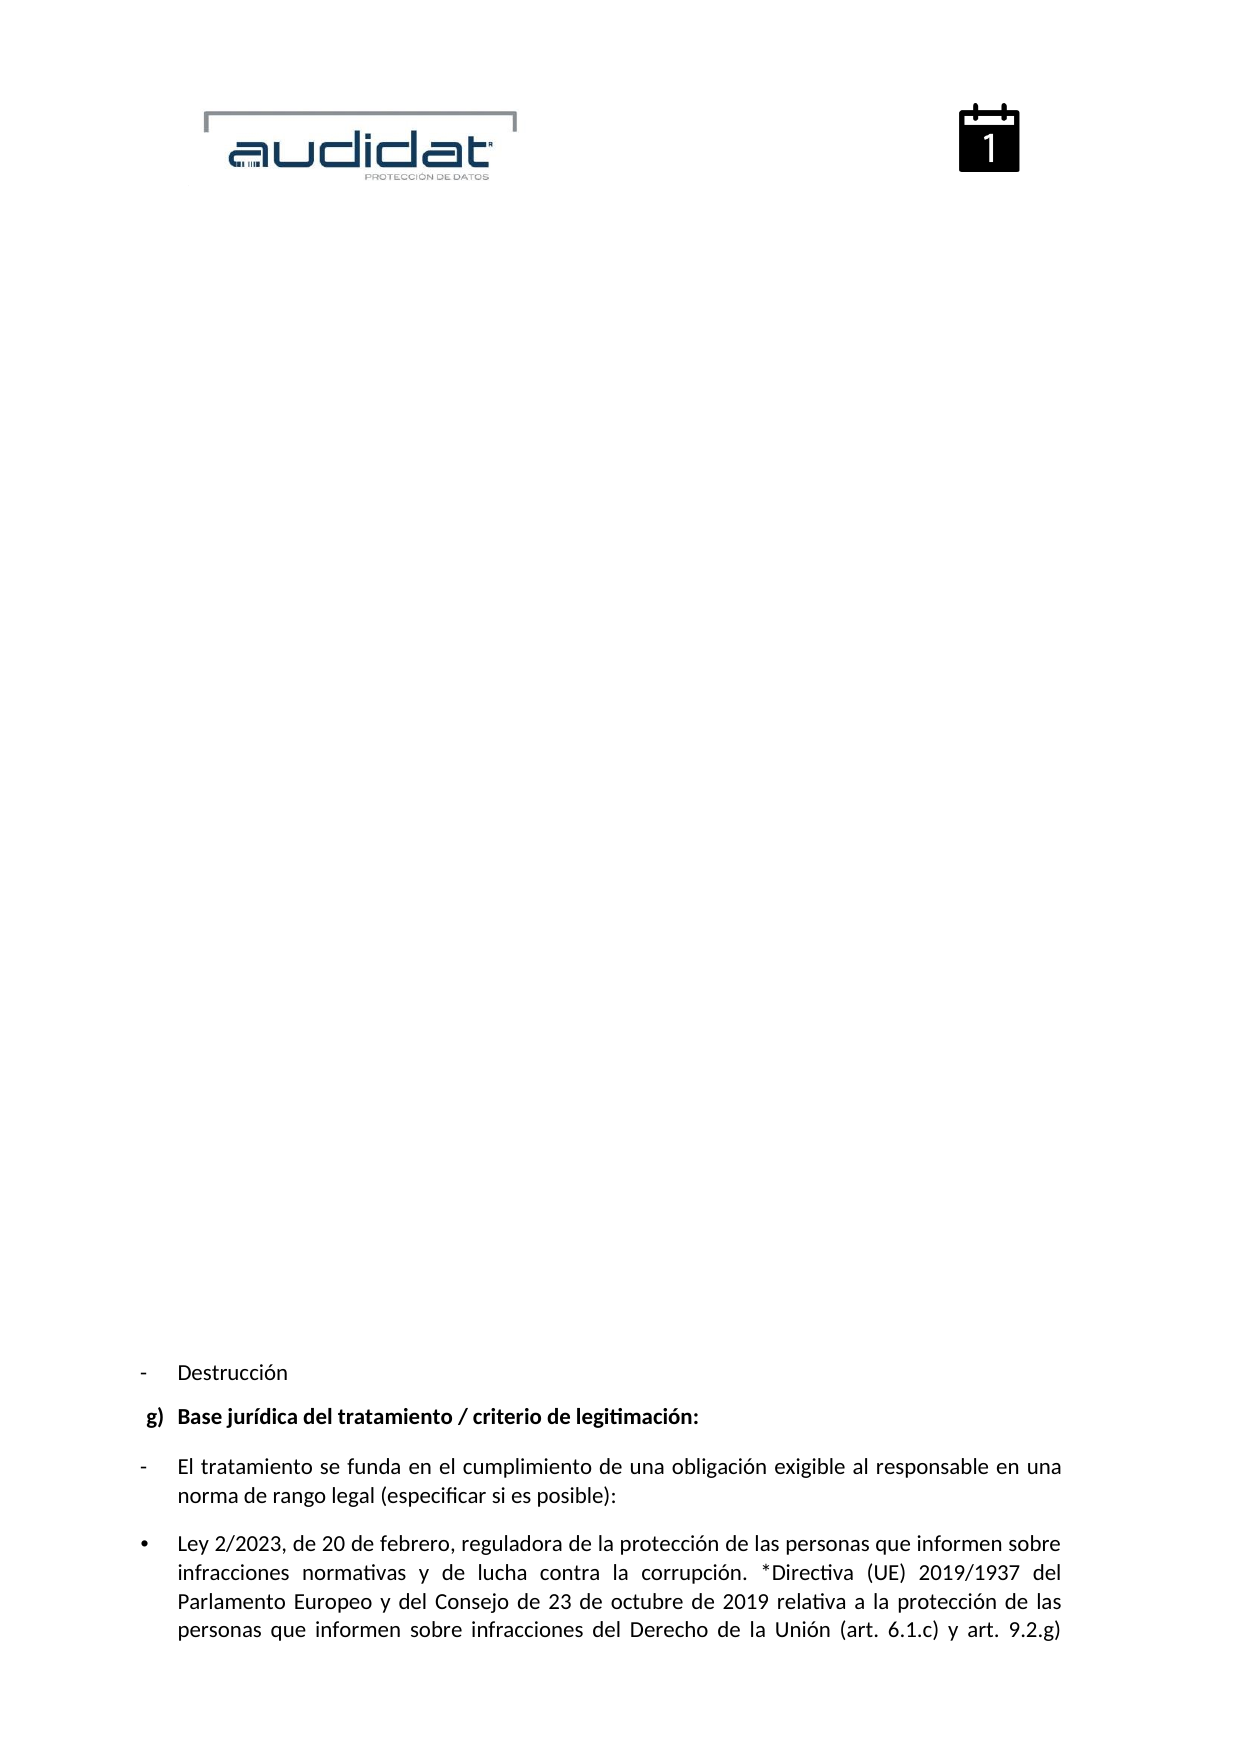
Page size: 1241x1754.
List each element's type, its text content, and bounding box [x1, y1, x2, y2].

list Ley 2/2023, de 20 de febrero, reguladora de la protección de las personas que informen sobre infracciones normativas y de lucha contra la corrupción. *Directiva (UE) 2019/1937 del Parlamento Europeo y del Consejo de 23 de octubre de 2019 relativa a la protección de las personas que informen sobre infracciones del Derecho de la Unión (art. 6.1.c) y art. 9.2.g) [140, 1529, 1064, 1644]
list Base jurídica del tratamiento / criterio de legitimación: [146, 1402, 1064, 1430]
list El tratamiento se funda en el cumplimiento de una obligación exigible al responsable en una norma de rango legal (especificar si es posible): [140, 1452, 1064, 1509]
list Destrucción [140, 1358, 1064, 1386]
